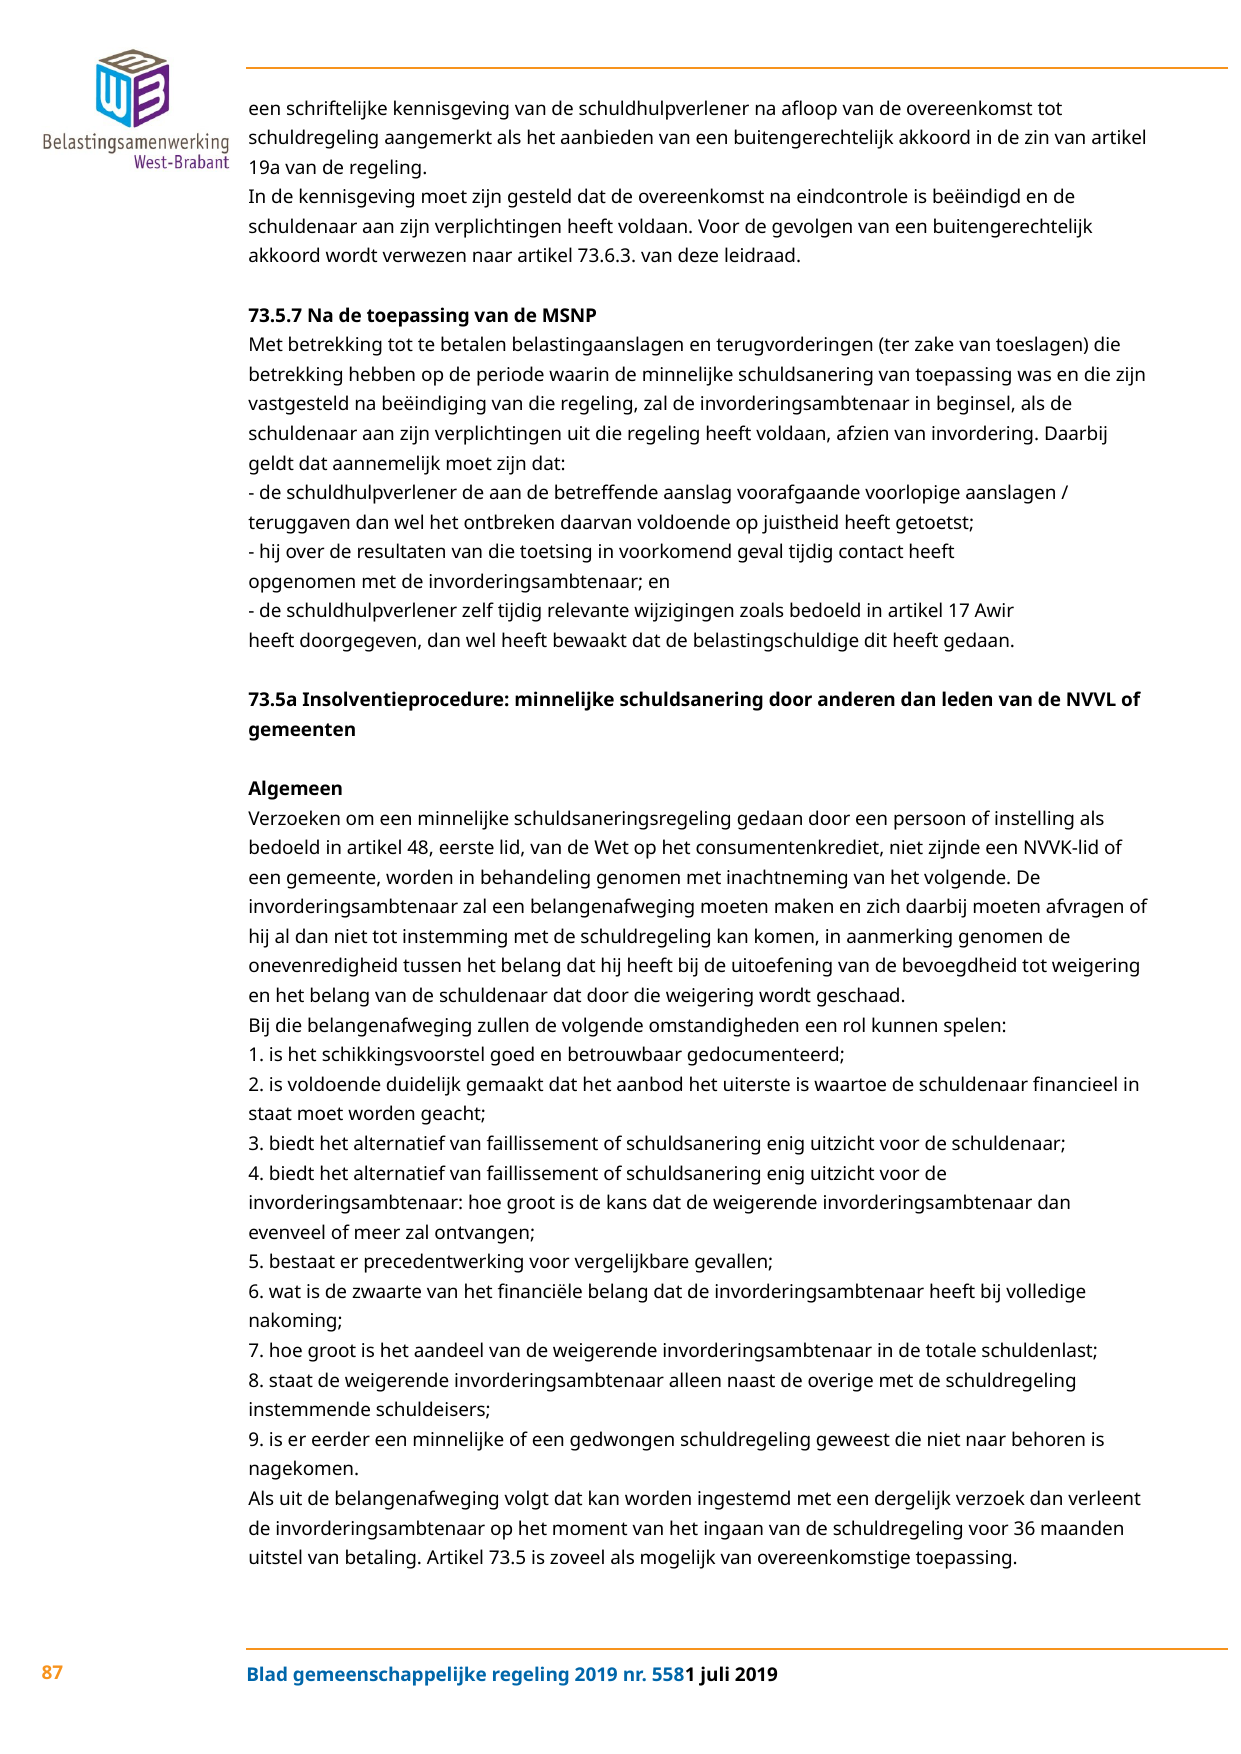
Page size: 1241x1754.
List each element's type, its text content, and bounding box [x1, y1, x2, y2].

text 6. wat is de zwaarte van het financiële belang dat de invorderingsambtenaar heeft bij volledige nakoming; [248, 1278, 1152, 1333]
text heeft doorgegeven, dan wel heeft bewaakt dat de belastingschuldige dit heeft gedaan. [248, 627, 1152, 653]
text 7. hoe groot is het aandeel van de weigerende invorderingsambtenaar in de totale schuldenlast; [248, 1337, 1152, 1363]
text - de schuldhulpverlener de aan de betreffende aanslag voorafgaande voorlopige aanslagen / teruggaven dan wel het ontbreken daarvan voldoende op juistheid heeft getoetst; [248, 479, 1152, 535]
text Verzoeken om een minnelijke schuldsaneringsregeling gedaan door een persoon of instelling als bedoeld in artikel 48, eerste lid, van de Wet op het consumentenkrediet, niet zijnde een NVVK-lid of een gemeente, worden in behandeling genomen met inachtneming van het volgende. De invorderingsambtenaar zal een belangenafweging moeten maken en zich daarbij moeten afvragen of hij al dan niet tot instemming met de schuldregeling kan komen, in aanmerking genomen de onevenredigheid tussen het belang dat hij heeft bij de uitoefening van de bevoegdheid tot weigering en het belang van de schuldenaar dat door die weigering wordt geschaad. [248, 805, 1152, 1008]
text 73.5.7 Na de toepassing van de MSNP [248, 302, 1152, 328]
text 9. is er eerder een minnelijke of een gedwongen schuldregeling geweest die niet naar behoren is nagekomen. [248, 1426, 1152, 1481]
text In de kennisgeving moet zijn gesteld dat de overeenkomst na eindcontrole is beëindigd en de schuldenaar aan zijn verplichtingen heeft voldaan. Voor de gevolgen van een buitengerechtelijk akkoord wordt verwezen naar artikel 73.6.3. van deze leidraad. [248, 183, 1152, 268]
text 1. is het schikkingsvoorstel goed en betrouwbaar gedocumenteerd; [248, 1041, 1152, 1067]
text een schriftelijke kennisgeving van de schuldhulpverlener na afloop van de overeenkomst tot schuldregeling aangemerkt als het aanbieden van een buitengerechtelijk akkoord in de zin van artikel 19a van de regeling. [248, 95, 1152, 180]
text opgenomen met de invorderingsambtenaar; en [248, 568, 1152, 594]
text - hij over de resultaten van die toetsing in voorkomend geval tijdig contact heeft [248, 538, 1152, 564]
text 3. biedt het alternatief van faillissement of schuldsanering enig uitzicht voor de schuldenaar; [248, 1130, 1152, 1156]
text 8. staat de weigerende invorderingsambtenaar alleen naast de overige met de schuldregeling instemmende schuldeisers; [248, 1367, 1152, 1422]
text 5. bestaat er precedentwerking voor vergelijkbare gevallen; [248, 1248, 1152, 1274]
text Met betrekking tot te betalen belastingaanslagen en terugvorderingen (ter zake van toeslagen) die betrekking hebben op de periode waarin de minnelijke schuldsanering van toepassing was en die zijn vastgesteld na beëindiging van die regeling, zal de invorderingsambtenaar in beginsel, als de schuldenaar aan zijn verplichtingen uit die regeling heeft voldaan, afzien van invordering. Daarbij geldt dat aannemelijk moet zijn dat: [248, 331, 1152, 476]
text 4. biedt het alternatief van faillissement of schuldsanering enig uitzicht voor de invorderingsambtenaar: hoe groot is de kans dat de weigerende invorderingsambtenaar dan evenveel of meer zal ontvangen; [248, 1160, 1152, 1245]
text Algemeen [248, 775, 1152, 801]
text - de schuldhulpverlener zelf tijdig relevante wijzigingen zoals bedoeld in artikel 17 Awir [248, 598, 1152, 623]
text Bij die belangenafweging zullen de volgende omstandigheden een rol kunnen spelen: [248, 1012, 1152, 1038]
text 73.5a Insolventieprocedure: minnelijke schuldsanering door anderen dan leden van de NVVL of gemeenten [248, 686, 1152, 742]
text Als uit de belangenafweging volgt dat kan worden ingestemd met een dergelijk verzoek dan verleent de invorderingsambtenaar op het moment van het ingaan van de schuldregeling voor 36 maanden uitstel van betaling. Artikel 73.5 is zoveel als mogelijk van overeenkomstige toepassing. [248, 1485, 1152, 1570]
text 2. is voldoende duidelijk gemaakt dat het aanbod het uiterste is waartoe de schuldenaar financieel in staat moet worden geacht; [248, 1071, 1152, 1126]
picture [41, 47, 231, 172]
